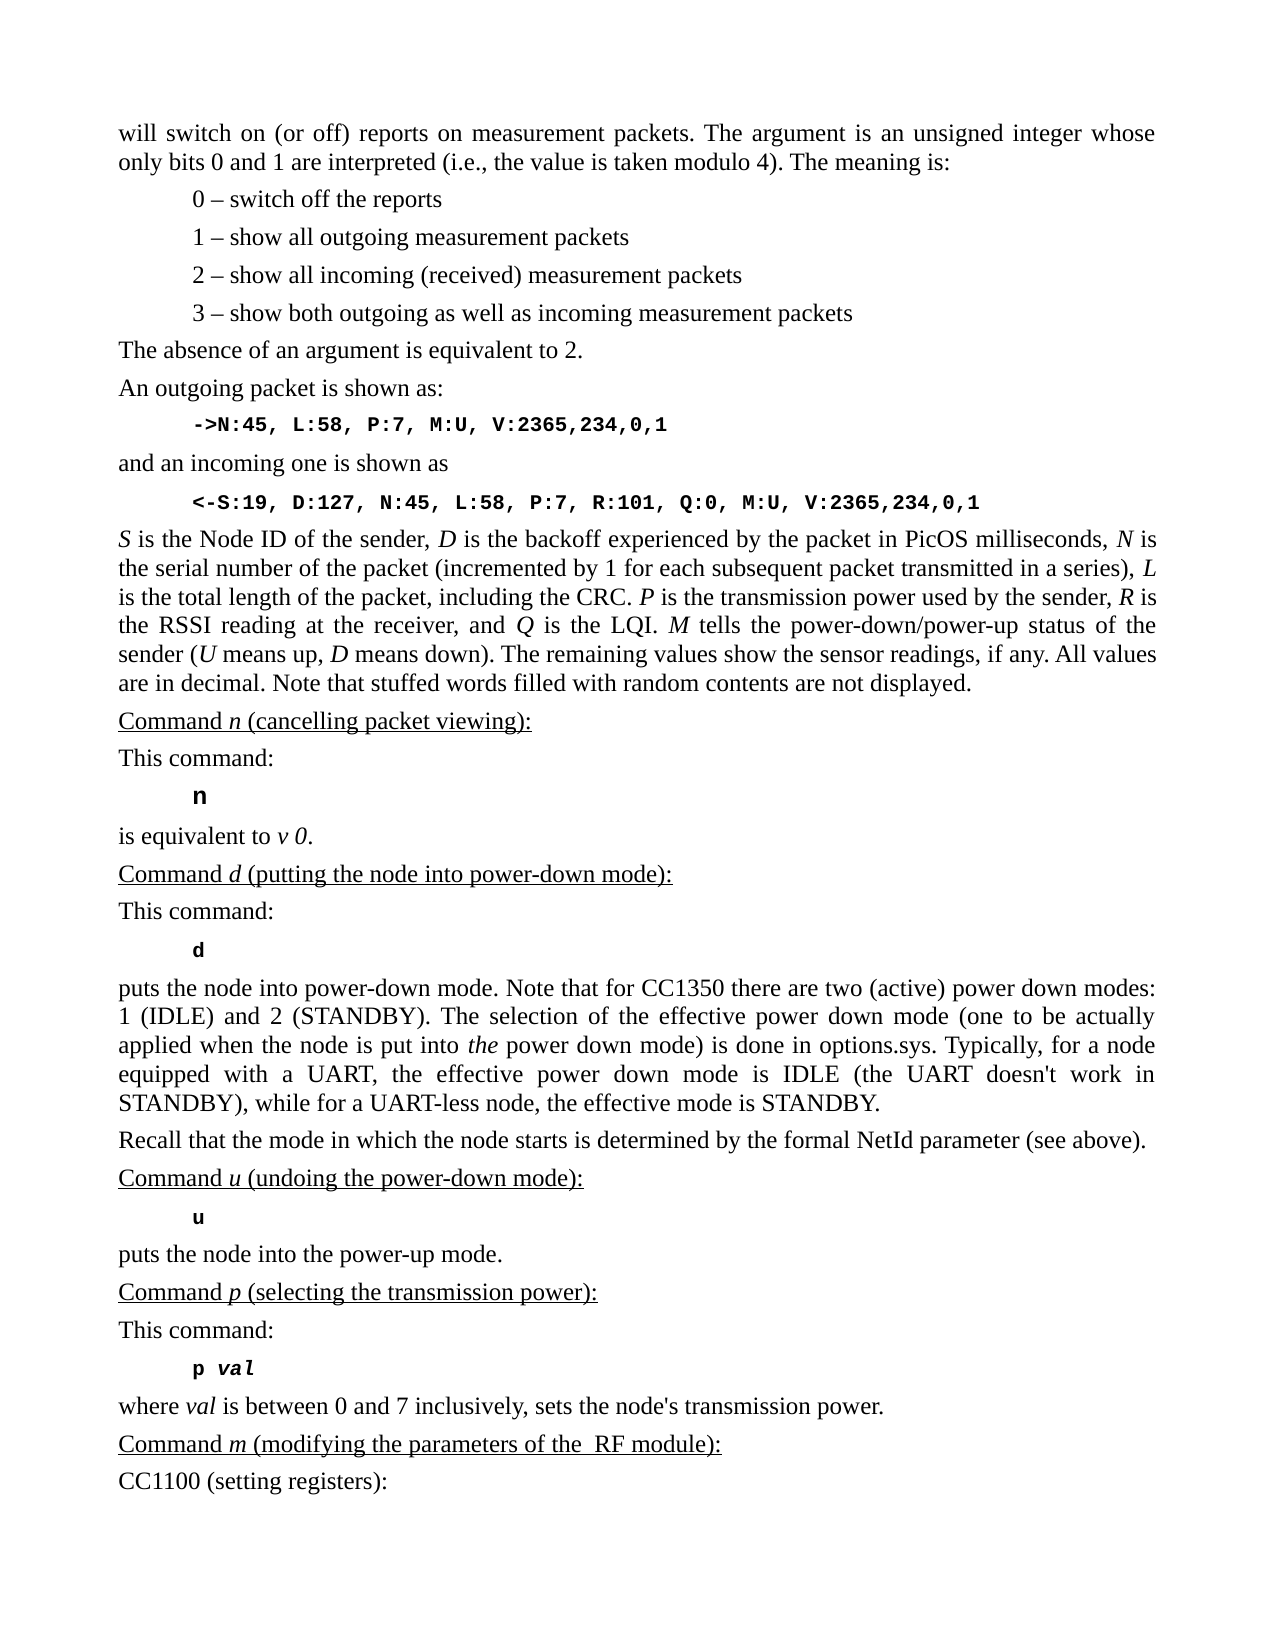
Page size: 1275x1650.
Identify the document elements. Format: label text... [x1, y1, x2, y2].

text This command: [118, 896, 1157, 925]
text <-S:19, D:127, N:45, L:58, P:7, R:101, Q:0, M:U, V:2365,234,0,1 [118, 486, 1157, 515]
text CC1100 (setting registers): [118, 1466, 1157, 1495]
text Command m (modifying the parameters of the RF module): [118, 1429, 1157, 1457]
text d [118, 934, 1157, 964]
text Command u (undoing the power-down mode): [118, 1163, 1157, 1192]
text 0 – switch off the reports [192, 184, 1157, 213]
text 2 – show all incoming (received) measurement packets [192, 260, 1157, 289]
text This command: [118, 1315, 1157, 1343]
text 3 – show both outgoing as well as incoming measurement packets [192, 298, 1157, 326]
text n [118, 781, 1157, 812]
text An outgoing packet is shown as: [118, 373, 1157, 402]
text Command d (putting the node into power-down mode): [118, 859, 1157, 887]
text and an incoming one is shown as [118, 448, 1157, 477]
text This command: [118, 743, 1157, 772]
text 1 – show all outgoing measurement packets [192, 222, 1157, 251]
text will switch on (or off) reports on measurement packets. The argument is an unsigned integer whose only bits 0 and 1 are interpreted (i.e., the value is taken modulo 4). The meaning is: [118, 118, 1157, 176]
text Recall that the mode in which the node starts is determined by the formal NetId parameter (see above). [118, 1125, 1157, 1154]
text Command n (cancelling packet viewing): [118, 706, 1157, 734]
text ->N:45, L:58, P:7, M:U, V:2365,234,0,1 [118, 411, 1157, 439]
text u [118, 1201, 1157, 1230]
text The absence of an argument is equivalent to 2. [118, 335, 1157, 364]
text is equivalent to v 0. [118, 821, 1157, 850]
text p val [118, 1352, 1157, 1382]
text puts the node into power-down mode. Note that for CC1350 there are two (active) power down modes: 1 (IDLE) and 2 (STANDBY). The selection of the effective power down mode (one to be actually applied when the node is put into the power down mode) is done in options.sys. Typically, for a node equipped with a UART, the effective power down mode is IDLE (the UART doesn't work in STANDBY), while for a UART-less node, the effective mode is STANDBY. [118, 973, 1157, 1116]
text puts the node into the power-up mode. [118, 1239, 1157, 1268]
text where val is between 0 and 7 inclusively, sets the node's transmission power. [118, 1391, 1157, 1420]
text Command p (selecting the transmission power): [118, 1277, 1157, 1306]
text S is the Node ID of the sender, D is the backoff experienced by the packet in PicOS milliseconds, N is the serial number of the packet (incremented by 1 for each subsequent packet transmitted in a series), L is the total length of the packet, including the CRC. P is the transmission power used by the sender, R is the RSSI reading at the receiver, and Q is the LQI. M tells the power-down/power-up status of the sender (U means up, D means down). The remaining values show the sensor readings, if any. All values are in decimal. Note that stuffed words filled with random contents are not displayed. [118, 524, 1157, 697]
